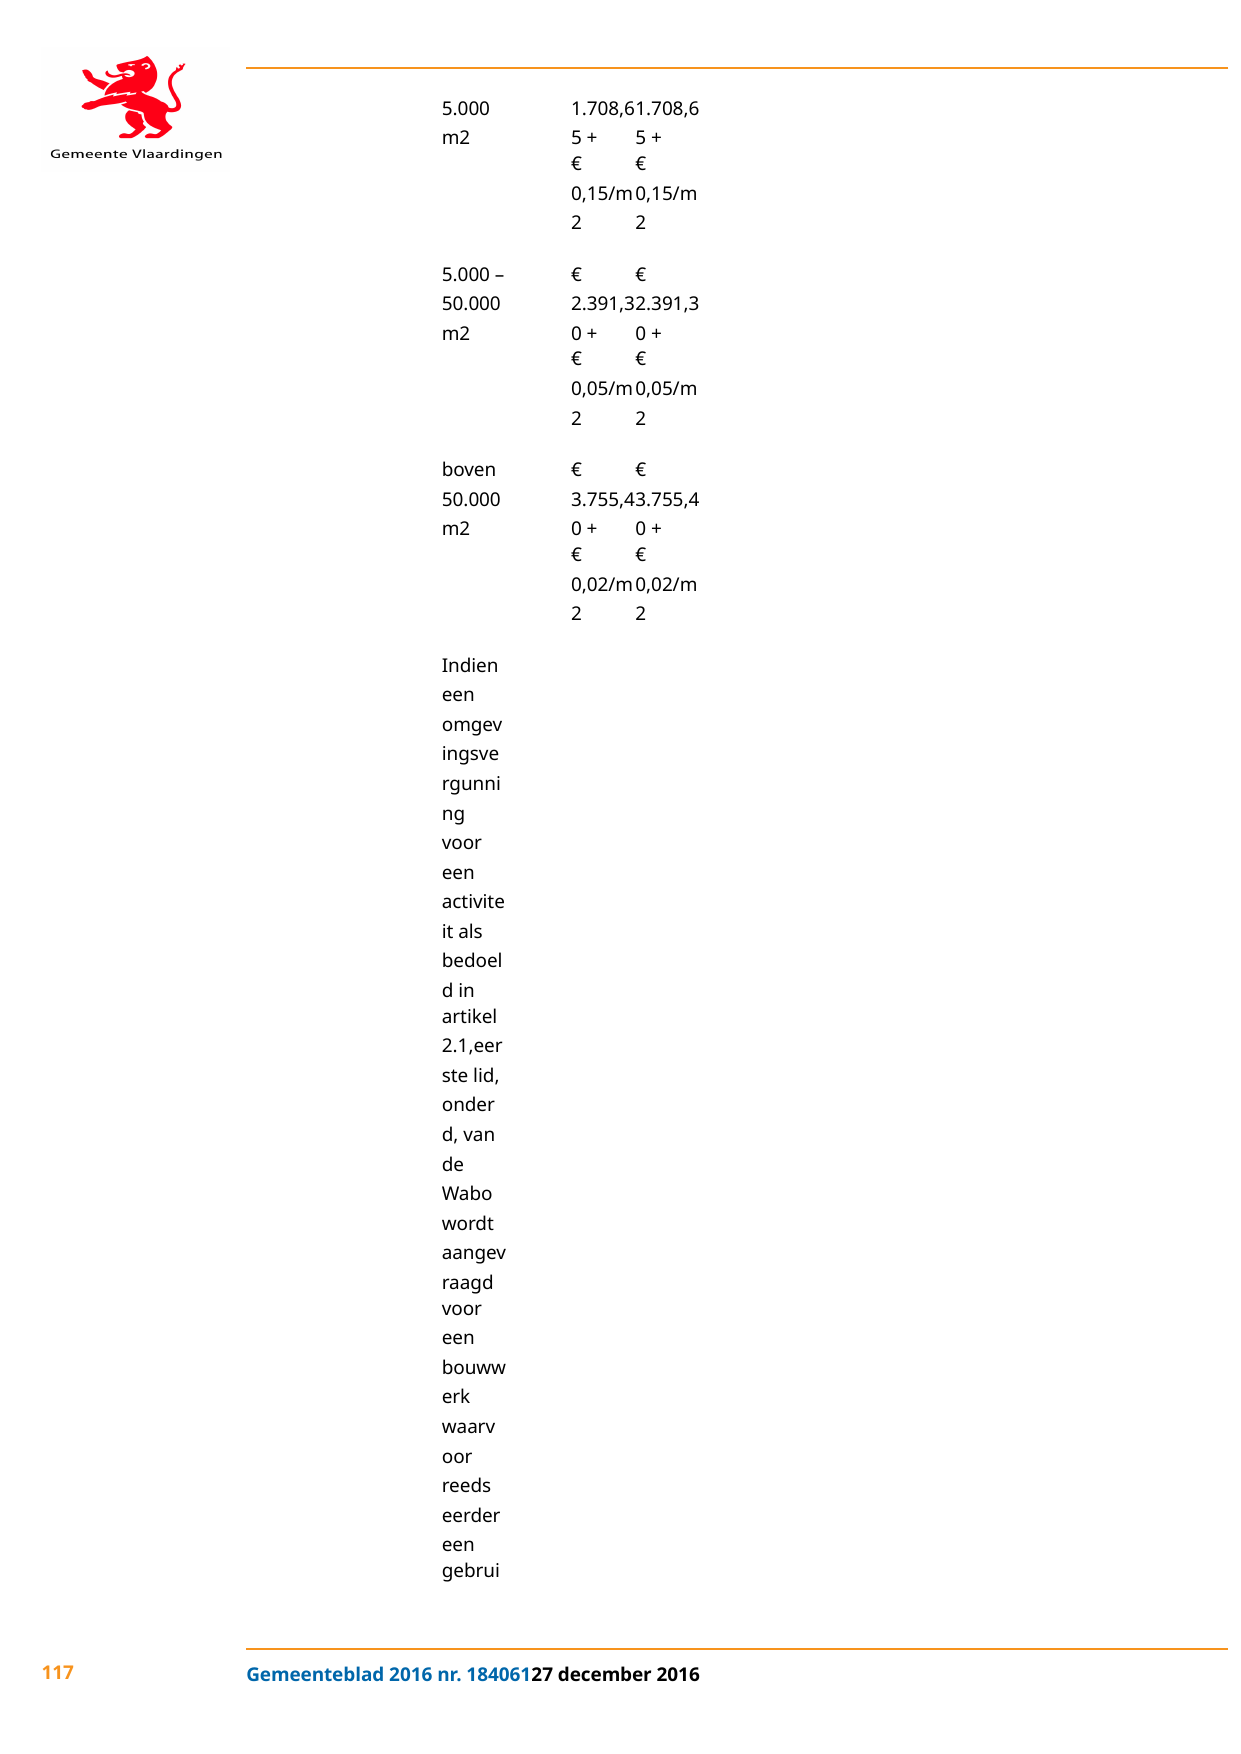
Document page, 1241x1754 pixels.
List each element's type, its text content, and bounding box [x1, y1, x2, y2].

table_cell 1.708,65 + [635, 95, 700, 150]
table_cell [506, 1295, 571, 1557]
table_cell [248, 456, 312, 541]
table_cell [248, 541, 312, 626]
table_cell artikel 2.1,eerste lid, onder d, van de Wabo wordt aangevraagd [442, 1003, 506, 1295]
table_cell [313, 235, 377, 261]
table_cell [506, 431, 571, 456]
table_cell 5.000 – 50.000 m2 [442, 261, 506, 346]
table_cell [635, 1295, 700, 1557]
table_cell [248, 235, 312, 261]
picture [41, 47, 231, 172]
table_cell [313, 541, 377, 626]
table_cell € 3.755,40 + [635, 456, 700, 541]
table_cell [635, 1003, 700, 1295]
table_cell [571, 626, 635, 652]
table_cell [635, 626, 700, 652]
table_cell [313, 652, 377, 1003]
table_cell € 0,02/m2 [571, 541, 635, 626]
table_cell [442, 235, 506, 261]
table_cell [313, 456, 377, 541]
table_cell [248, 95, 312, 150]
table_cell [377, 235, 442, 261]
table_cell [506, 261, 571, 346]
table_cell [248, 1557, 312, 1583]
table_cell [635, 431, 700, 456]
table_cell [442, 346, 506, 431]
table_cell [248, 1295, 312, 1557]
table_cell [635, 652, 700, 1003]
table_cell [377, 1295, 442, 1557]
table_cell [313, 95, 377, 150]
table_cell [442, 626, 506, 652]
table_cell € 0,15/m2 [635, 150, 700, 235]
table_cell [506, 626, 571, 652]
table_cell [442, 541, 506, 626]
table_cell € 2.391,30 + [571, 261, 635, 346]
table_cell € 0,05/m2 [635, 346, 700, 431]
table_cell [313, 626, 377, 652]
table_cell [377, 456, 442, 541]
table_cell [313, 1003, 377, 1295]
table_cell [571, 235, 635, 261]
table_cell [377, 1003, 442, 1295]
table_cell [377, 1557, 442, 1583]
table_cell [377, 431, 442, 456]
table_cell € 0,02/m2 [635, 541, 700, 626]
table_cell [377, 150, 442, 235]
table_cell [442, 150, 506, 235]
table_cell [506, 456, 571, 541]
table_cell [635, 1557, 700, 1583]
table_cell [506, 95, 571, 150]
table_cell [313, 1557, 377, 1583]
table_cell [248, 431, 312, 456]
table_cell [506, 1003, 571, 1295]
table_cell [248, 261, 312, 346]
table_cell [506, 1557, 571, 1583]
table_cell [313, 346, 377, 431]
table_cell [506, 652, 571, 1003]
table_cell [571, 652, 635, 1003]
table_cell [313, 431, 377, 456]
table_cell [377, 626, 442, 652]
table_cell [506, 235, 571, 261]
table_cell [248, 1003, 312, 1295]
table_cell € 2.391,30 + [635, 261, 700, 346]
table_cell [506, 150, 571, 235]
table_cell [571, 431, 635, 456]
table_cell [248, 652, 312, 1003]
table_cell [571, 1003, 635, 1295]
table_cell [248, 150, 312, 235]
table_cell [248, 626, 312, 652]
table_cell [442, 431, 506, 456]
table_cell Indien een omgevingsvergunning voor een activiteit als bedoeld in [442, 652, 506, 1003]
table_cell 1.708,65 + [571, 95, 635, 150]
table_cell € 3.755,40 + [571, 456, 635, 541]
table_cell [377, 541, 442, 626]
table_cell gebrui [442, 1557, 506, 1583]
table_cell [248, 346, 312, 431]
table_cell [635, 235, 700, 261]
table_cell boven 50.000 m2 [442, 456, 506, 541]
table_cell [313, 1295, 377, 1557]
table_cell [571, 1295, 635, 1557]
table_cell € 0,05/m2 [571, 346, 635, 431]
table_cell [506, 346, 571, 431]
table_cell [571, 1557, 635, 1583]
table_cell 5.000 m2 [442, 95, 506, 150]
table_cell voor een bouwwerk waarvoor reeds eerder een [442, 1295, 506, 1557]
table_cell [377, 346, 442, 431]
table_cell [313, 150, 377, 235]
table_cell [377, 95, 442, 150]
table_cell € 0,15/m2 [571, 150, 635, 235]
table_cell [377, 261, 442, 346]
table_cell [313, 261, 377, 346]
table_cell [377, 652, 442, 1003]
table_cell [506, 541, 571, 626]
